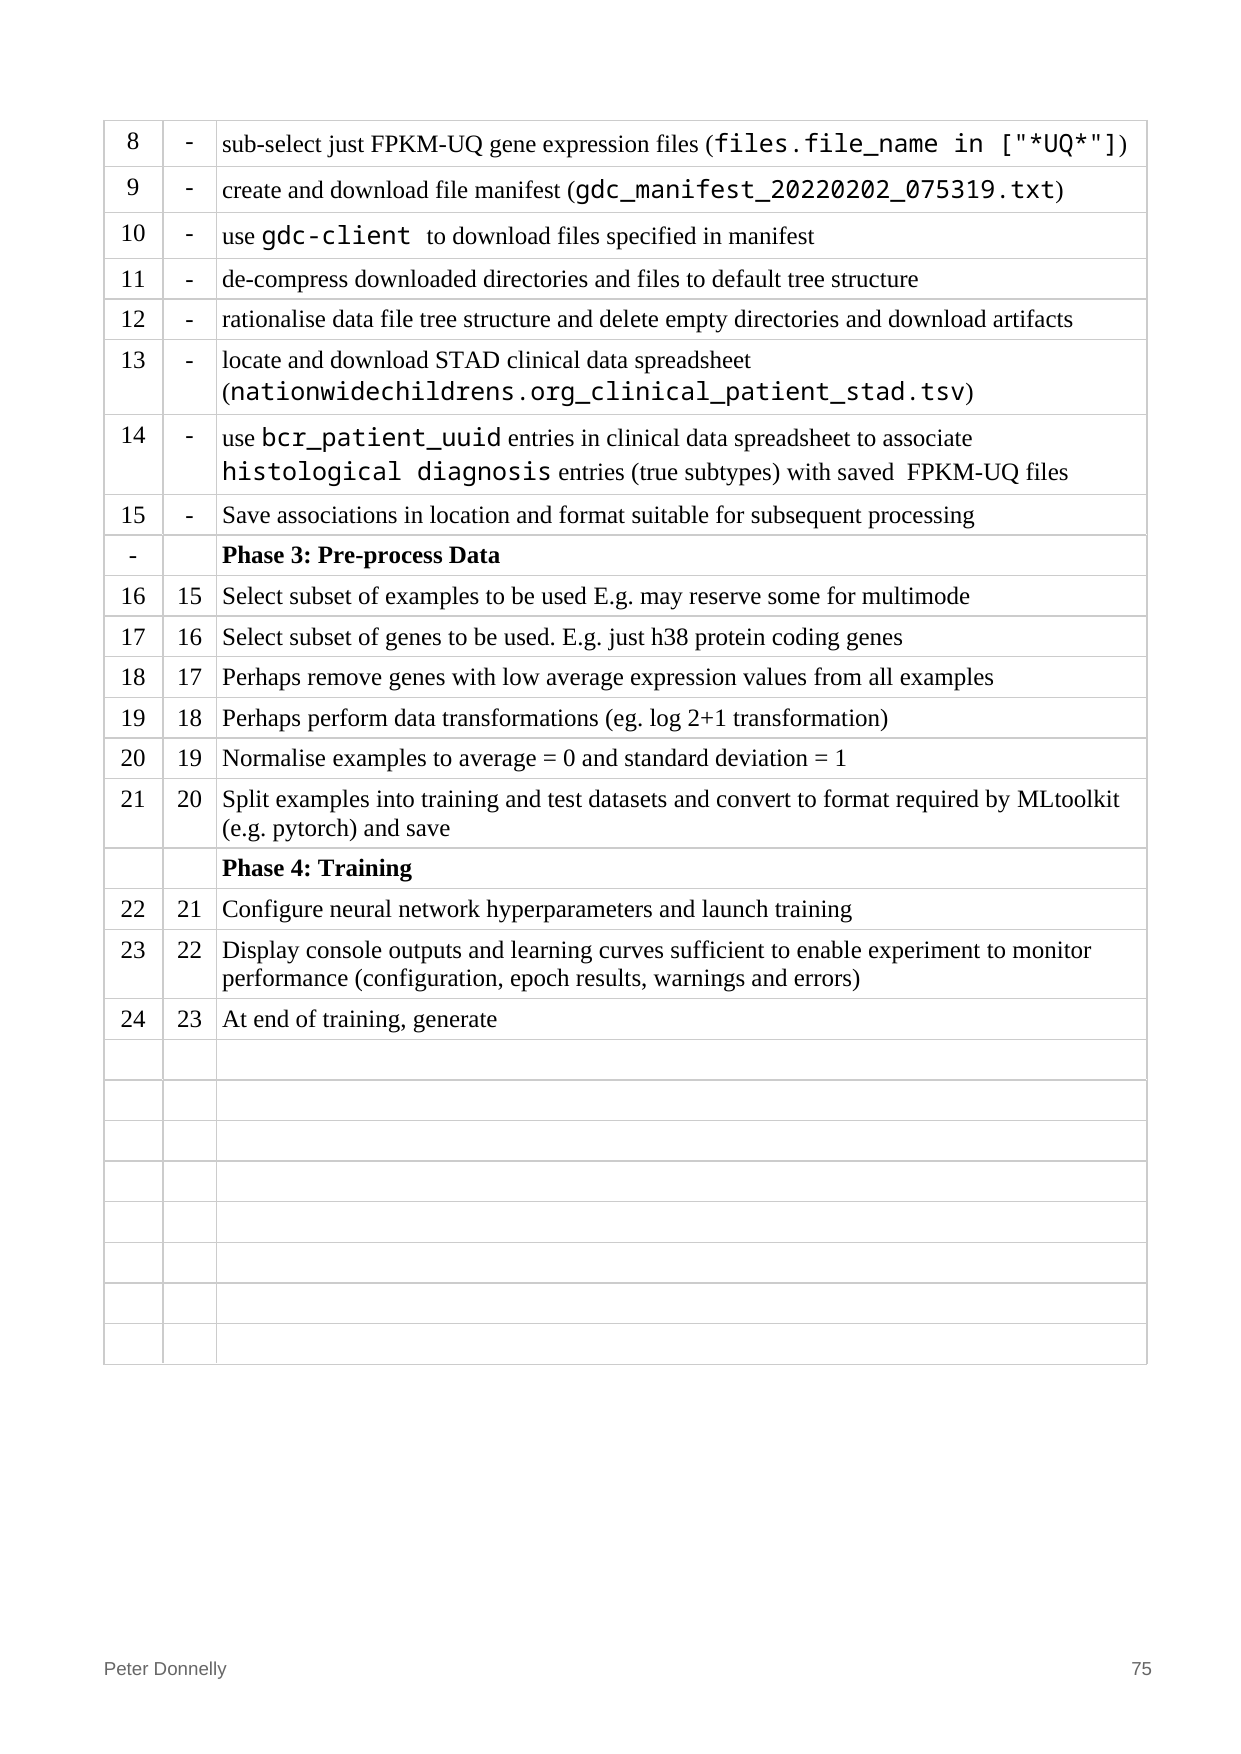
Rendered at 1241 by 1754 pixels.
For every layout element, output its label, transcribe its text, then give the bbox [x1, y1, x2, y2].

table_cell - [164, 495, 216, 534]
table_cell Phase 4: Training [217, 849, 1146, 888]
table_cell 20 [164, 779, 216, 847]
table_cell 10 [105, 213, 162, 258]
table_cell - [105, 536, 162, 575]
table_cell [105, 1040, 162, 1079]
table_cell Perhaps perform data transformations (eg. log 2+1 transformation) [217, 698, 1146, 737]
table_cell 22 [105, 889, 162, 928]
table_cell 15 [105, 495, 162, 534]
table_cell 23 [105, 930, 162, 998]
table_cell [217, 1324, 1146, 1363]
table_cell Phase 3: Pre-process Data [217, 536, 1146, 575]
table_cell [105, 849, 162, 888]
table_cell [164, 1324, 216, 1363]
table_cell de-compress downloaded directories and files to default tree structure [217, 259, 1146, 298]
table_cell 23 [164, 999, 216, 1038]
table_cell At end of training, generate [217, 999, 1146, 1038]
table_cell - [164, 121, 216, 166]
table_cell sub-select just FPKM-UQ gene expression files (files.file_name in ["*UQ*"]) [217, 121, 1146, 166]
table_cell 19 [105, 698, 162, 737]
table_cell Normalise examples to average = 0 and standard deviation = 1 [217, 739, 1146, 778]
table_cell [164, 1081, 216, 1120]
table_cell use gdc-client to download files specified in manifest [217, 213, 1146, 258]
table_cell [105, 1121, 162, 1160]
table_cell 8 [105, 121, 162, 166]
table_cell Save associations in location and format suitable for subsequent processing [217, 495, 1146, 534]
table_cell [164, 1284, 216, 1323]
table_cell [105, 1324, 162, 1363]
table_cell Configure neural network hyperparameters and launch training [217, 889, 1146, 928]
table_cell use bcr_patient_uuid entries in clinical data spreadsheet to associate histological diagnosis entries (true subtypes) with saved FPKM-UQ files [217, 415, 1146, 493]
table_cell [105, 1202, 162, 1242]
table_cell [105, 1284, 162, 1323]
table_cell - [164, 167, 216, 212]
table_cell [164, 1162, 216, 1201]
table_cell [217, 1243, 1146, 1282]
table_cell [217, 1284, 1146, 1323]
table_cell 16 [105, 576, 162, 615]
table_cell 12 [105, 300, 162, 339]
table_cell - [164, 300, 216, 339]
table_cell 18 [164, 698, 216, 737]
table_cell [105, 1162, 162, 1201]
table_cell 15 [164, 576, 216, 615]
table_cell rationalise data file tree structure and delete empty directories and download artifacts [217, 300, 1146, 339]
table_cell Select subset of examples to be used E.g. may reserve some for multimode [217, 576, 1146, 615]
table_cell - [164, 340, 216, 413]
table_cell Perhaps remove genes with low average expression values from all examples [217, 657, 1146, 697]
table_cell locate and download STAD clinical data spreadsheet (nationwidechildrens.org_clinical_patient_stad.tsv) [217, 340, 1146, 413]
table_cell 11 [105, 259, 162, 298]
table_cell [105, 1243, 162, 1282]
table_cell Split examples into training and test datasets and convert to format required by MLtoolkit (e.g. pytorch) and save [217, 779, 1146, 847]
table_cell 21 [105, 779, 162, 847]
table_cell [217, 1040, 1146, 1079]
table_cell - [164, 259, 216, 298]
table_cell 16 [164, 617, 216, 656]
table_cell 20 [105, 739, 162, 778]
table_cell 21 [164, 889, 216, 928]
table_cell 19 [164, 739, 216, 778]
table_cell - [164, 415, 216, 493]
table_cell 18 [105, 657, 162, 697]
table_cell [217, 1202, 1146, 1242]
table_cell [164, 1040, 216, 1079]
table_cell Select subset of genes to be used. E.g. just h38 protein coding genes [217, 617, 1146, 656]
table_cell [164, 849, 216, 888]
table_cell create and download file manifest (gdc_manifest_20220202_075319.txt) [217, 167, 1146, 212]
table_cell 22 [164, 930, 216, 998]
table_cell 13 [105, 340, 162, 413]
table_cell 24 [105, 999, 162, 1038]
table_cell 14 [105, 415, 162, 493]
table_cell [217, 1081, 1146, 1120]
table_cell Display console outputs and learning curves sufficient to enable experiment to monitor performance (configuration, epoch results, warnings and errors) [217, 930, 1146, 998]
table_cell [164, 1243, 216, 1282]
table_cell [164, 1121, 216, 1160]
table_cell 17 [105, 617, 162, 656]
table_cell 17 [164, 657, 216, 697]
table_cell - [164, 213, 216, 258]
table_cell [105, 1081, 162, 1120]
table_cell 9 [105, 167, 162, 212]
table_cell [217, 1162, 1146, 1201]
table_cell [164, 536, 216, 575]
table_cell [217, 1121, 1146, 1160]
table_cell [164, 1202, 216, 1242]
